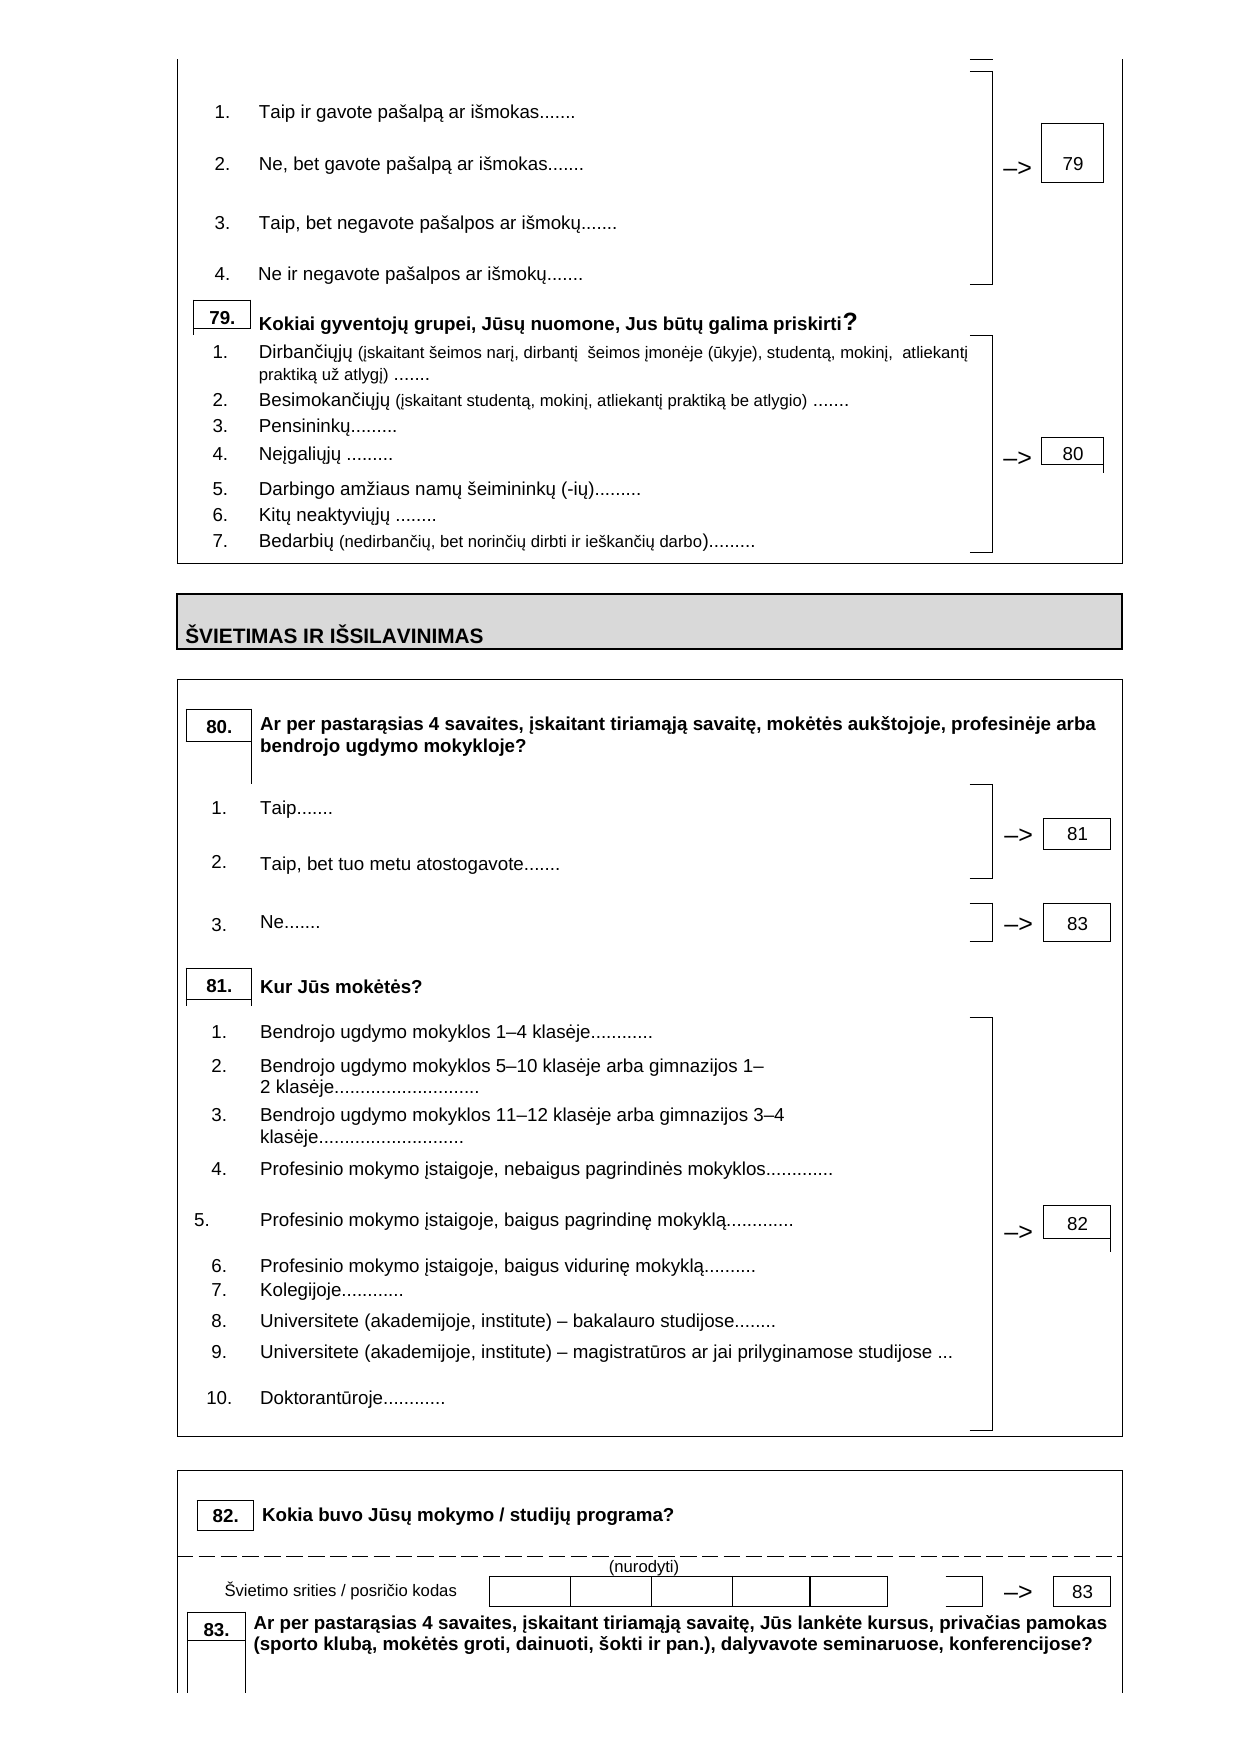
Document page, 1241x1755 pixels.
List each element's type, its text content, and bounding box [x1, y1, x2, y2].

table_cell [993, 1017, 1110, 1052]
table_cell [970, 437, 992, 472]
table_cell [1044, 881, 1110, 902]
table_cell [993, 1053, 1110, 1102]
table_cell 3. [186, 903, 252, 941]
table_cell [970, 818, 992, 849]
table_cell [1042, 335, 1104, 384]
table_header ŠVIETIMAS IR IŠSILAVINIMAS [178, 595, 1121, 648]
table_cell [1110, 784, 1122, 818]
table_cell [1104, 473, 1122, 499]
table_cell 6. [190, 499, 251, 525]
table_cell [1104, 335, 1122, 384]
table_cell [178, 300, 193, 335]
table_cell [993, 335, 1042, 384]
table_cell Neįgaliųjų ......... [251, 437, 970, 472]
table_cell [194, 329, 251, 335]
table_cell [993, 1276, 1110, 1307]
table_cell Universitete (akademijoje, institute) – magistratūros ar jai prilyginamose studijose ... [252, 1338, 969, 1384]
table_cell 7. [190, 525, 251, 552]
table_cell [946, 1577, 982, 1606]
table_cell [970, 881, 993, 902]
table_cell [1110, 968, 1122, 1006]
table_cell [970, 182, 992, 233]
table_cell [1044, 1239, 1110, 1252]
table_cell 83. [188, 1613, 245, 1640]
table_cell [178, 818, 186, 849]
table_cell [178, 123, 193, 182]
table_cell (nurodyti) [178, 1556, 1111, 1576]
table_cell [178, 941, 186, 967]
table_cell [178, 1307, 186, 1338]
table_cell Ne, bet gavote pašalpą ar išmokas....... [251, 123, 970, 182]
table_cell [993, 552, 1042, 563]
table_cell [970, 1338, 992, 1384]
table_cell [1044, 850, 1110, 878]
table_cell 81. [187, 969, 251, 999]
table_cell 7. [186, 1276, 252, 1307]
table_cell [186, 818, 252, 849]
table_cell [1042, 411, 1104, 437]
table_cell Taip, bet negavote pašalpos ar išmokų....... [251, 182, 970, 233]
table_cell [970, 1006, 993, 1017]
table_cell [1110, 849, 1122, 878]
table_cell –> [993, 903, 1043, 941]
table_cell [970, 785, 992, 818]
table_header [186, 680, 252, 708]
table_cell [1111, 1205, 1122, 1252]
table_cell [178, 709, 186, 784]
table_cell [993, 881, 1044, 902]
table_cell [1110, 1252, 1122, 1276]
table_header [252, 680, 1110, 708]
table_cell [1042, 552, 1104, 563]
table_cell [178, 1252, 186, 1276]
table_cell [993, 182, 1042, 233]
table_cell [1104, 233, 1122, 284]
table_cell [571, 1577, 651, 1606]
table_header [254, 1471, 1122, 1500]
table_cell 6. [186, 1252, 252, 1276]
table_cell [970, 473, 992, 499]
table_cell 10. [186, 1384, 252, 1430]
table_cell [970, 60, 993, 71]
table_cell [178, 71, 193, 123]
table_cell [178, 1384, 186, 1430]
table_cell [1104, 525, 1122, 552]
table_cell Ne ir negavote pašalpos ar išmokų....... [251, 233, 970, 284]
table_cell [1110, 1156, 1122, 1205]
table_cell [1044, 1006, 1110, 1017]
table_cell Bendrojo ugdymo mokyklos 11–12 klasėje arba gimnazijos 3–4 klasėje............................ [252, 1102, 969, 1156]
table_cell [1104, 384, 1122, 411]
table_cell [652, 1577, 732, 1606]
table_cell Pensininkų......... [251, 411, 970, 437]
table_cell Profesinio mokymo įstaigoje, baigus vidurinę mokyklą.......... [252, 1252, 969, 1276]
table_cell 1. [186, 784, 252, 818]
table_cell [1104, 59, 1122, 71]
table_cell [970, 525, 992, 552]
table_cell [1104, 437, 1122, 472]
table_cell [970, 499, 992, 525]
table_cell [993, 525, 1042, 552]
table_cell [252, 881, 969, 902]
table_cell [178, 552, 189, 563]
table_cell [178, 1205, 186, 1252]
table_cell [178, 411, 189, 437]
table_cell [1110, 1384, 1122, 1430]
table_cell [178, 1430, 1122, 1436]
table_cell 4. [190, 437, 251, 472]
table_cell [970, 904, 992, 941]
table_cell Kokia buvo Jūsų mokymo / studijų programa? [254, 1500, 1122, 1530]
table_cell [178, 59, 193, 71]
table_cell 2. [186, 849, 252, 878]
table_cell [178, 1530, 1122, 1556]
table_cell Taip....... [252, 784, 969, 818]
table_cell [993, 1252, 1110, 1276]
table_cell –> [993, 818, 1043, 849]
table_cell [251, 552, 970, 563]
table_cell [178, 473, 189, 499]
table_cell [1104, 499, 1122, 525]
table_cell Darbingo amžiaus namų šeimininkų (-ių)......... [251, 473, 970, 499]
table_cell 2. [186, 1053, 252, 1102]
table_cell [970, 553, 993, 563]
table_cell [1104, 552, 1122, 563]
table_cell [1042, 525, 1104, 552]
table_cell [888, 1576, 946, 1606]
table_cell 8. [186, 1307, 252, 1338]
table_cell [1042, 183, 1104, 233]
table_cell –> [993, 1205, 1044, 1252]
table_cell [178, 1576, 193, 1606]
table_cell Kolegijoje............ [252, 1276, 969, 1307]
table_cell [993, 784, 1044, 818]
table_cell [178, 1053, 186, 1102]
table_cell [1110, 1338, 1122, 1384]
table_cell [970, 285, 993, 299]
table_cell [187, 1000, 251, 1006]
table_cell [1104, 71, 1122, 123]
table_cell Besimokančiųjų (įskaitant studentą, mokinį, atliekantį praktiką be atlygio) ....... [251, 384, 970, 411]
table_cell [970, 411, 992, 437]
table_cell [178, 1606, 1122, 1612]
table_cell [178, 1006, 186, 1017]
table_cell Kitų neaktyviųjų ........ [251, 499, 970, 525]
table_cell [490, 1577, 570, 1606]
table_cell [186, 881, 252, 902]
table_cell [1104, 123, 1122, 182]
table_cell [178, 335, 189, 384]
table_cell Ar per pastarąsias 4 savaites, įskaitant tiriamąją savaitę, Jūs lankėte kursus, privačias pamokas (sporto klubą, mokėtės groti, dainuoti, šokti ir pan.), dalyvavote seminaruose, konferencijose? [246, 1612, 1122, 1693]
table_cell [178, 968, 186, 1006]
table_cell [1042, 71, 1104, 123]
table_cell [178, 1017, 186, 1052]
table_cell [186, 1006, 252, 1017]
table_cell [178, 1500, 197, 1530]
table_cell 81 [1044, 819, 1110, 849]
table_cell [1042, 465, 1103, 472]
table_cell Taip ir gavote pašalpą ar išmokas....... [251, 71, 992, 123]
table_cell [1111, 903, 1122, 941]
table_cell –> [993, 437, 1042, 472]
table_cell [178, 1102, 186, 1156]
table_cell [993, 1384, 1110, 1430]
table_cell [1110, 1053, 1122, 1102]
table_cell [1042, 300, 1122, 335]
table_cell [993, 1102, 1110, 1156]
table_cell [970, 1307, 992, 1338]
table_cell [1110, 1102, 1122, 1156]
table_cell 80. [187, 710, 251, 741]
table_header [197, 1471, 254, 1500]
table_cell 82. [198, 1501, 253, 1530]
table_cell [178, 1156, 186, 1205]
table_cell [186, 941, 252, 967]
table_cell [178, 1612, 187, 1693]
table_cell [970, 123, 992, 182]
table_cell [178, 525, 189, 552]
table_cell –> [993, 123, 1041, 182]
table_cell [993, 499, 1042, 525]
table_cell [993, 1006, 1044, 1017]
table_cell [993, 1307, 1110, 1338]
table_cell [178, 849, 186, 878]
table_cell 79 [1042, 124, 1103, 182]
table_cell 82 [1044, 1206, 1110, 1238]
table_header [1110, 680, 1122, 708]
table_cell [1110, 709, 1122, 784]
table_cell Ne....... [252, 903, 969, 941]
table_cell [188, 1641, 245, 1693]
table_cell 1. [194, 71, 251, 123]
table_cell 4. [186, 1156, 252, 1205]
table_cell [1111, 1576, 1122, 1606]
table_cell 5. [186, 1205, 252, 1252]
table_cell [993, 411, 1042, 437]
table_cell [178, 233, 193, 284]
table_cell [970, 1276, 992, 1307]
table_cell [993, 473, 1042, 499]
table_cell [970, 1053, 992, 1102]
table_cell [970, 1102, 992, 1156]
table_cell [178, 1276, 186, 1307]
table_cell Profesinio mokymo įstaigoje, baigus pagrindinę mokyklą............. [252, 1205, 969, 1252]
table_cell [993, 849, 1044, 878]
table_cell [1042, 284, 1104, 299]
table_cell Kokiai gyventojų grupei, Jūsų nuomone, Jus būtų galima priskirti? [251, 300, 1042, 335]
table_cell [1111, 1556, 1122, 1576]
table_header [178, 680, 186, 708]
table_cell [251, 59, 970, 71]
table_cell [178, 881, 186, 902]
table_cell [811, 1577, 887, 1606]
table_cell [1111, 818, 1122, 849]
table_cell [970, 1252, 992, 1276]
table_cell [993, 233, 1042, 284]
table_cell 83 [1044, 904, 1110, 941]
table_cell [970, 1384, 992, 1430]
table_cell [1042, 384, 1104, 411]
table_cell Bendrojo ugdymo mokyklos 1–4 klasėje............ [252, 1017, 969, 1052]
table_cell [1110, 1276, 1122, 1307]
table_cell –> [983, 1576, 1053, 1606]
table_cell 80 [1042, 438, 1103, 464]
table_cell [251, 284, 970, 299]
table_cell [1110, 1006, 1122, 1017]
table_cell [178, 284, 193, 299]
table_cell Doktorantūroje............ [252, 1384, 969, 1430]
table_cell 3. [190, 411, 251, 437]
table_cell 9. [186, 1338, 252, 1384]
table_cell 83 [1054, 1577, 1110, 1606]
table_cell Kur Jūs mokėtės? [252, 968, 1110, 1006]
table_cell [970, 849, 992, 878]
table_cell [970, 384, 992, 411]
table_cell [194, 59, 251, 71]
table_cell [1104, 411, 1122, 437]
table_cell [252, 941, 1110, 967]
table_cell [178, 182, 193, 233]
table_cell [993, 384, 1042, 411]
table_cell [1042, 473, 1104, 499]
table_cell [186, 742, 251, 784]
table_cell Universitete (akademijoje, institute) – bakalauro studijose........ [252, 1307, 969, 1338]
table_cell [1042, 499, 1104, 525]
table_cell [1042, 59, 1104, 71]
table_cell 1. [190, 335, 251, 384]
table_cell [178, 1338, 186, 1384]
table_cell [970, 1018, 992, 1052]
table_cell [733, 1577, 809, 1606]
table_cell [1110, 881, 1122, 902]
table_cell Švietimo srities / posričio kodas [193, 1576, 489, 1606]
table_cell 1. [186, 1017, 252, 1052]
table_cell 2. [194, 123, 251, 182]
table_cell [178, 903, 186, 941]
table_cell [993, 1338, 1110, 1384]
table_cell 2. [190, 384, 251, 411]
table_cell [178, 784, 186, 818]
table_cell 3. [194, 182, 251, 233]
table_cell Profesinio mokymo įstaigoje, nebaigus pagrindinės mokyklos............. [252, 1156, 969, 1205]
table_cell [178, 437, 189, 472]
table_cell 79. [194, 301, 250, 328]
table_cell Bedarbių (nedirbančių, bet norinčių dirbti ir ieškančių darbo)......... [251, 525, 970, 552]
table_header [178, 1471, 197, 1500]
table_cell [970, 233, 992, 284]
table_cell [252, 818, 969, 849]
table_cell [178, 499, 189, 525]
table_cell [970, 1156, 992, 1205]
table_cell [993, 284, 1042, 299]
table_cell Ar per pastarąsias 4 savaites, įskaitant tiriamąją savaitę, mokėtės aukštojoje, profesinėje arba bendrojo ugdymo mokykloje? [252, 709, 1110, 784]
table_cell [252, 1006, 969, 1017]
table_cell [970, 336, 992, 384]
table_cell [1042, 233, 1104, 284]
table_cell [993, 71, 1042, 123]
table_cell [1104, 182, 1122, 233]
table_cell [993, 1156, 1110, 1205]
table_cell 4. [194, 233, 251, 284]
table_cell [970, 1205, 992, 1252]
table_cell [190, 552, 251, 563]
table_cell [1110, 1307, 1122, 1338]
table_cell [1110, 1017, 1122, 1052]
table_cell [178, 384, 189, 411]
table_cell Dirbančiųjų (įskaitant šeimos narį, dirbantį šeimos įmonėje (ūkyje), studentą, mokinį, atliekantį praktiką už atlygį) ....... [251, 335, 970, 384]
table_cell Taip, bet tuo metu atostogavote....... [252, 849, 969, 878]
table_cell [1104, 284, 1122, 299]
table_cell 5. [190, 473, 251, 499]
table_cell [1044, 784, 1110, 818]
table_cell [194, 284, 251, 299]
table_cell 3. [186, 1102, 252, 1156]
table_cell [1110, 941, 1122, 967]
table_cell [993, 59, 1042, 71]
table_cell Bendrojo ugdymo mokyklos 5–10 klasėje arba gimnazijos 1–2 klasėje............................ [252, 1053, 969, 1102]
